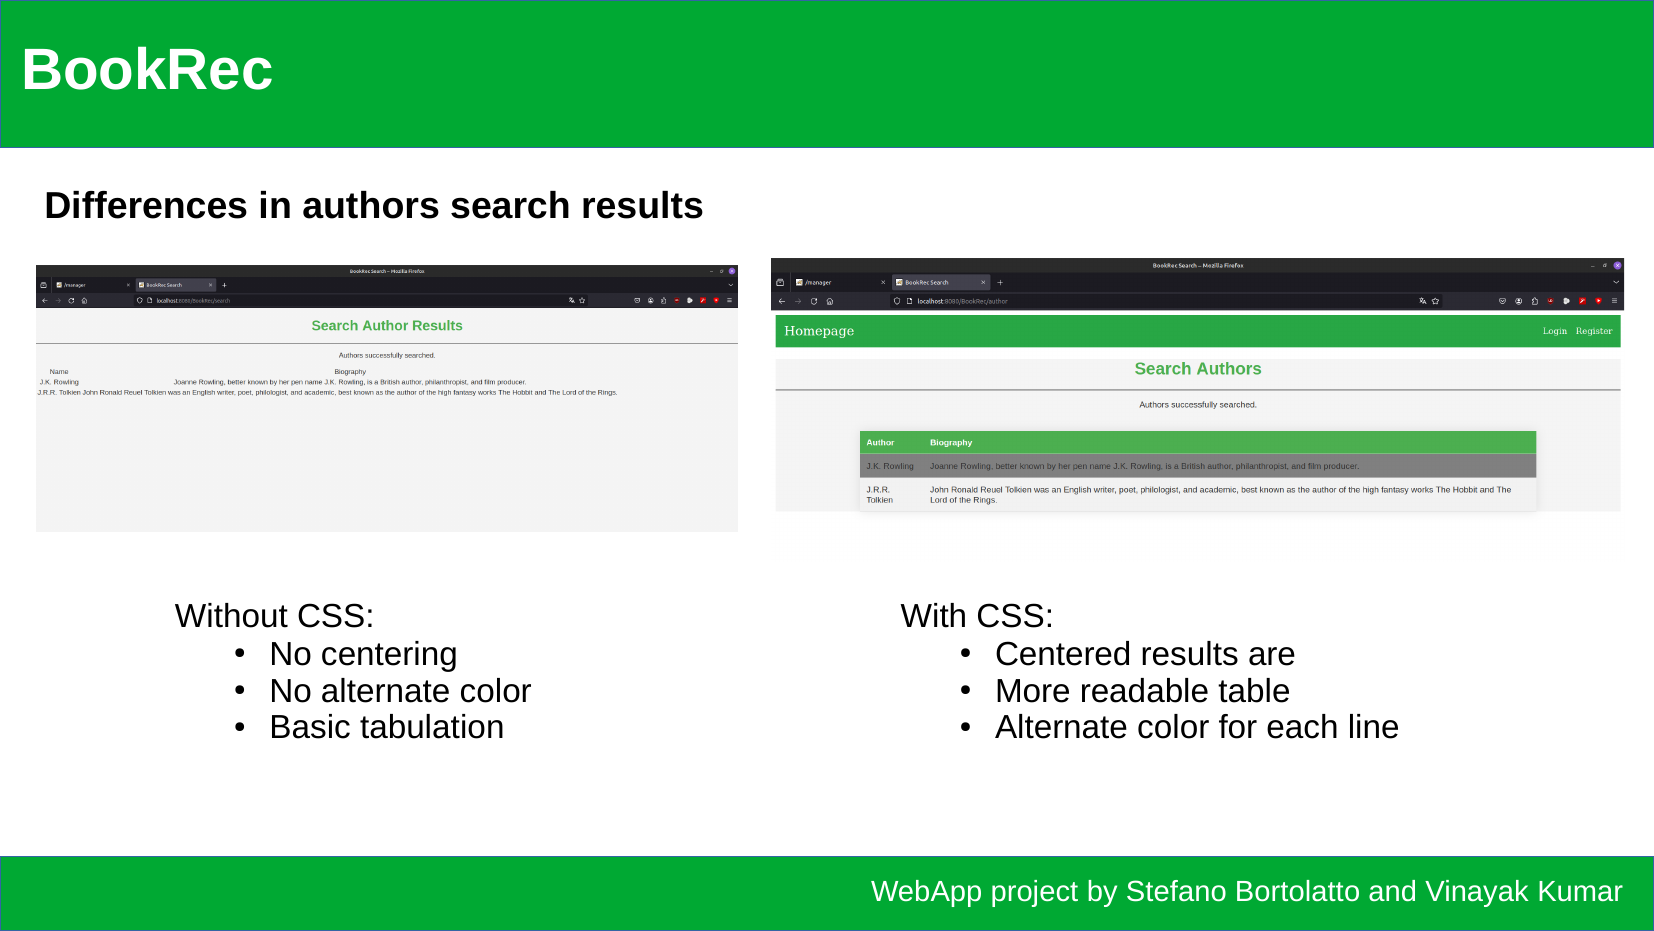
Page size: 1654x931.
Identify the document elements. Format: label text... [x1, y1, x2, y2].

text_box Without CSS: No centering No alternate color Basic tabulation [160, 590, 604, 768]
text_box BookRec [0, 29, 296, 119]
text_box [0, 856, 1654, 931]
text_box With CSS: Centered results are More readable table Alternate color for each line [885, 590, 1506, 768]
text_box [0, 0, 1654, 148]
text_box Differences in authors search results [29, 177, 739, 234]
picture [771, 258, 1625, 562]
picture [36, 265, 738, 532]
text_box WebApp project by Stefano Bortolatto and Vinayak Kumar [856, 867, 1654, 916]
